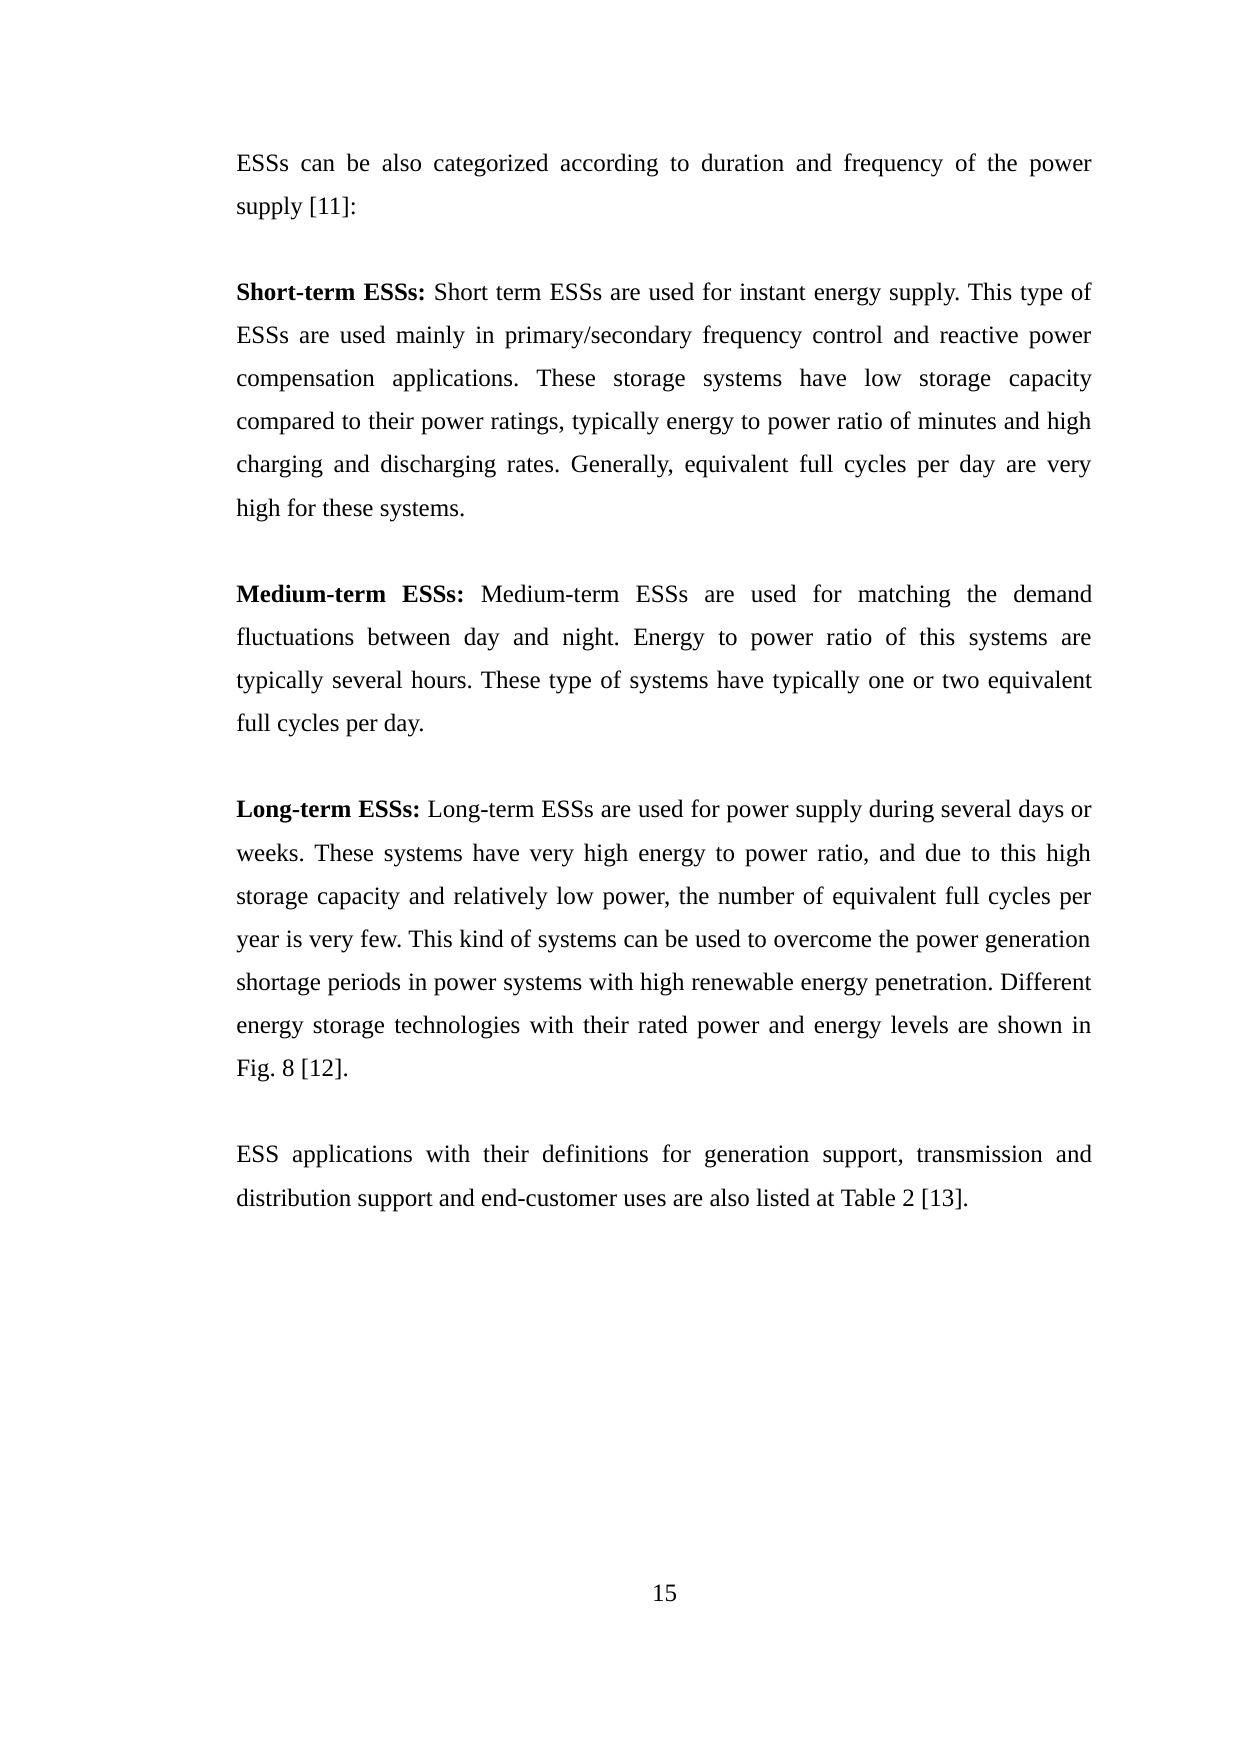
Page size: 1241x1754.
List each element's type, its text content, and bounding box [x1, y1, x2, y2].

text Medium-term ESSs: Medium-term ESSs are used for matching the demand fluctuations between day and night. Energy to power ratio of this systems are typically several hours. These type of systems have typically one or two equivalent full cycles per day. [236, 579, 1093, 737]
text Long-term ESSs: Long-term ESSs are used for power supply during several days or weeks. These systems have very high energy to power ratio, and due to this high storage capacity and relatively low power, the number of equivalent full cycles per year is very few. This kind of systems can be used to overcome the power generation shortage periods in power systems with high renewable energy penetration. Different energy storage technologies with their rated power and energy levels are shown in Fig. 8 [12]. [236, 794, 1093, 1082]
text ESS applications with their definitions for generation support, transmission and distribution support and end-customer uses are also listed at Table 2 [13]⁠. [236, 1139, 1093, 1211]
text Short-term ESSs: Short term ESSs are used for instant energy supply. This type of ESSs are used mainly in primary/secondary frequency control and reactive power compensation applications. These storage systems have low storage capacity compared to their power ratings, typically energy to power ratio of minutes and high charging and discharging rates. Generally, equivalent full cycles per day are very high for these systems. [236, 277, 1093, 521]
text ESSs can be also categorized according to duration and frequency of the power supply [11]: [236, 148, 1093, 219]
